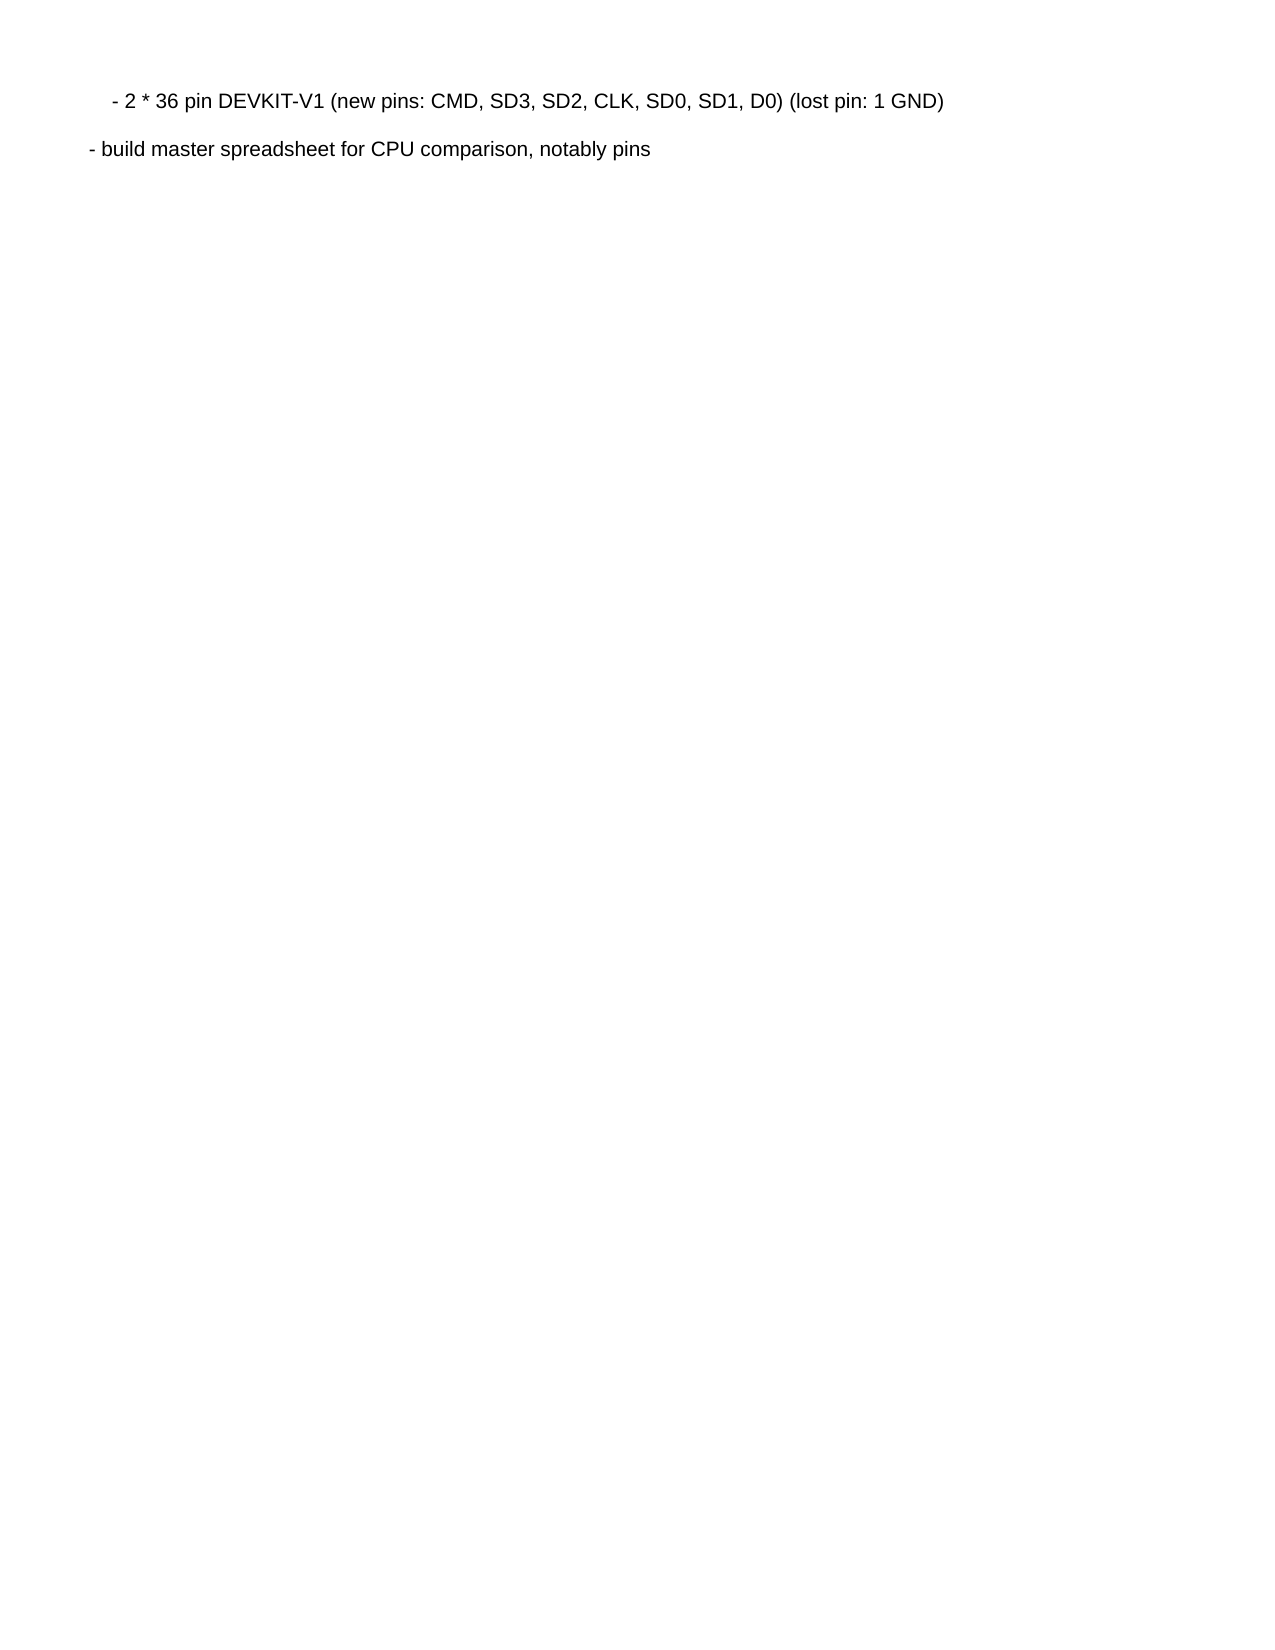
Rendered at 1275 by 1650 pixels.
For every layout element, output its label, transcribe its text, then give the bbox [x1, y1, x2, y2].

text - 2 * 36 pin DEVKIT-V1 (new pins: CMD, SD3, SD2, CLK, SD0, SD1, D0) (lost pin: 1 GND) [88, 88, 1186, 112]
text - build master spreadsheet for CPU comparison, notably pins [88, 136, 1186, 160]
